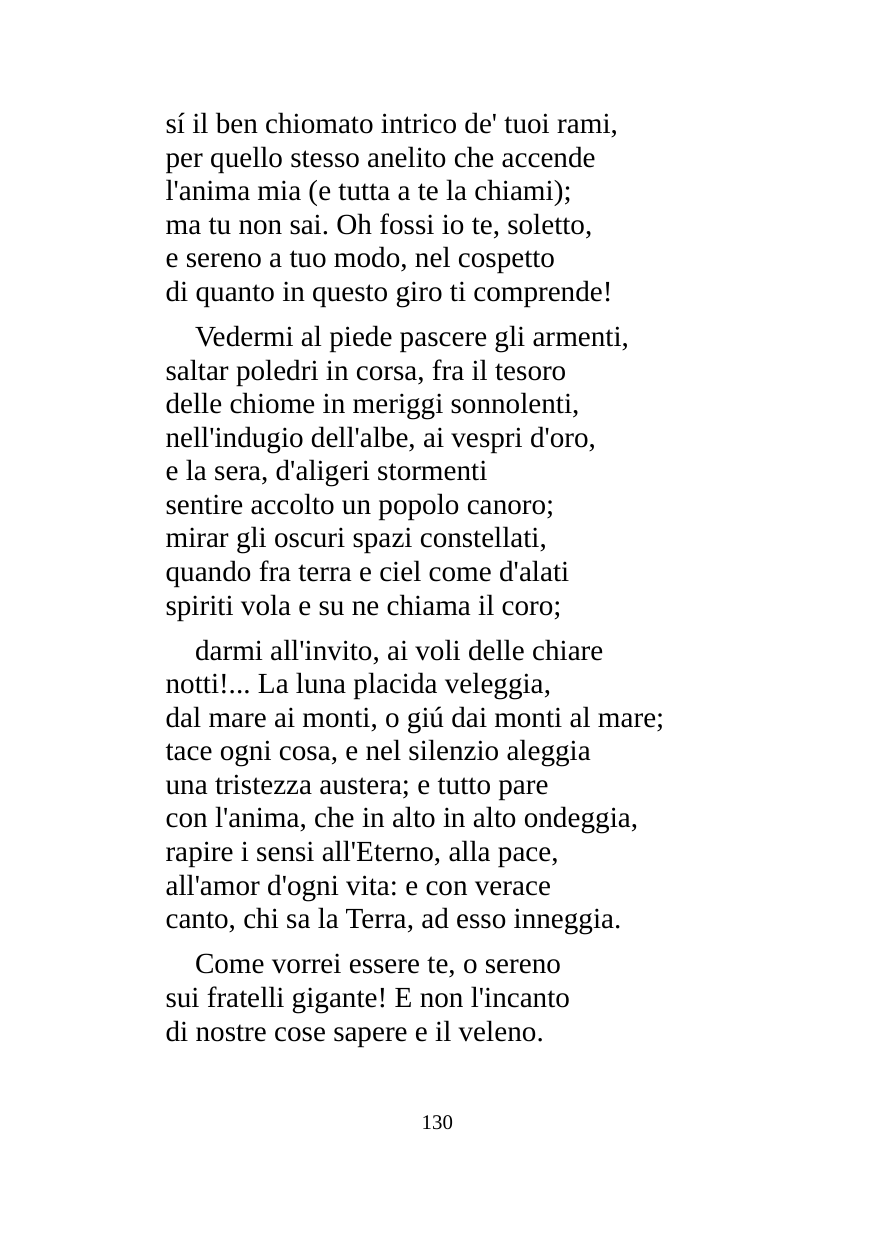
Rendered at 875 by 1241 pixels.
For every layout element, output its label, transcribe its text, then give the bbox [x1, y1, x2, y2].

text darmi all'invito, ai voli delle chiare notti!... La luna placida veleggia, dal mare ai monti, o giú dai monti al mare; tace ogni cosa, e nel silenzio aleggia una tristezza austera; e tutto pare con l'anima, che in alto in alto ondeggia, rapire i sensi all'Eterno, alla pace, all'amor d'ogni vita: e con verace canto, chi sa la Terra, ad esso inneggia. [165, 633, 768, 935]
text sí il ben chiomato intrico de' tuoi rami, per quello stesso anelito che accende l'anima mia (e tutta a te la chiami); ma tu non sai. Oh fossi io te, soletto, e sereno a tuo modo, nel cospetto di quanto in questo giro ti comprende! [165, 106, 768, 307]
text Vedermi al piede pascere gli armenti, saltar poledri in corsa, fra il tesoro delle chiome in meriggi sonnolenti, nell'indugio dell'albe, ai vespri d'oro, e la sera, d'aligeri stormenti sentire accolto un popolo canoro; mirar gli oscuri spazi constellati, quando fra terra e ciel come d'alati spiriti vola e su ne chiama il coro; [165, 319, 768, 621]
text Come vorrei essere te, o sereno sui fratelli gigante! E non l'incanto di nostre cose sapere e il veleno. [165, 947, 768, 1047]
